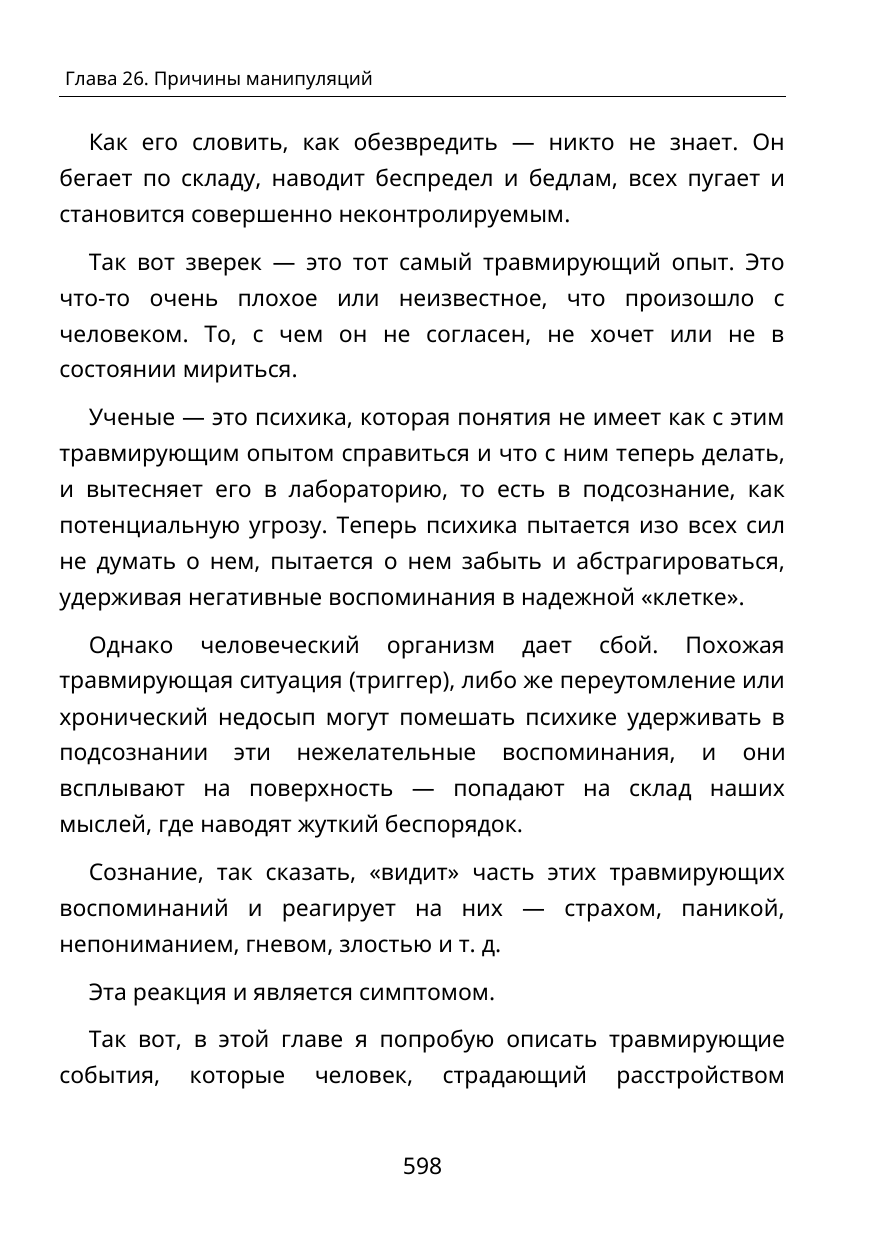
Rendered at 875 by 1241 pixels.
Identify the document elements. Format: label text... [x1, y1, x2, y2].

text Однако человеческий организм дает сбой. Похожая травмирующая ситуация (триггер), либо же переутомление или хронический недосып могут помешать психике удерживать в подсознании эти нежелательные воспоминания, и они всплывают на поверхность — попадают на склад наших мыслей, где наводят жуткий беспорядок. [59, 628, 786, 839]
text Так вот, в этой главе я попробую описать травмирующие события, которые человек, страдающий расстройством [59, 1023, 786, 1090]
text Ученые — это психика, которая понятия не имеет как с этим травмирующим опытом справиться и что с ним теперь делать, и вытесняет его в лабораторию, то есть в подсознание, как потенциальную угрозу. Теперь психика пытается изо всех сил не думать о нем, пытается о нем забыть и абстрагироваться, удерживая негативные воспоминания в надежной «клетке». [59, 401, 786, 612]
text Эта реакция и является симптомом. [59, 976, 786, 1007]
text Как его словить, как обезвредить — никто не знает. Он бегает по складу, наводит беспредел и бедлам, всех пугает и становится совершенно неконтролируемым. [59, 126, 786, 229]
text Так вот зверек — это тот самый травмирующий опыт. Это что-то очень плохое или неизвестное, что произошло с человеком. То, с чем он не согласен, не хочет или не в состоянии мириться. [59, 246, 786, 385]
text Сознание, так сказать, «видит» часть этих травмирующих воспоминаний и реагирует на них — страхом, паникой, непониманием, гневом, злостью и т. д. [59, 856, 786, 959]
